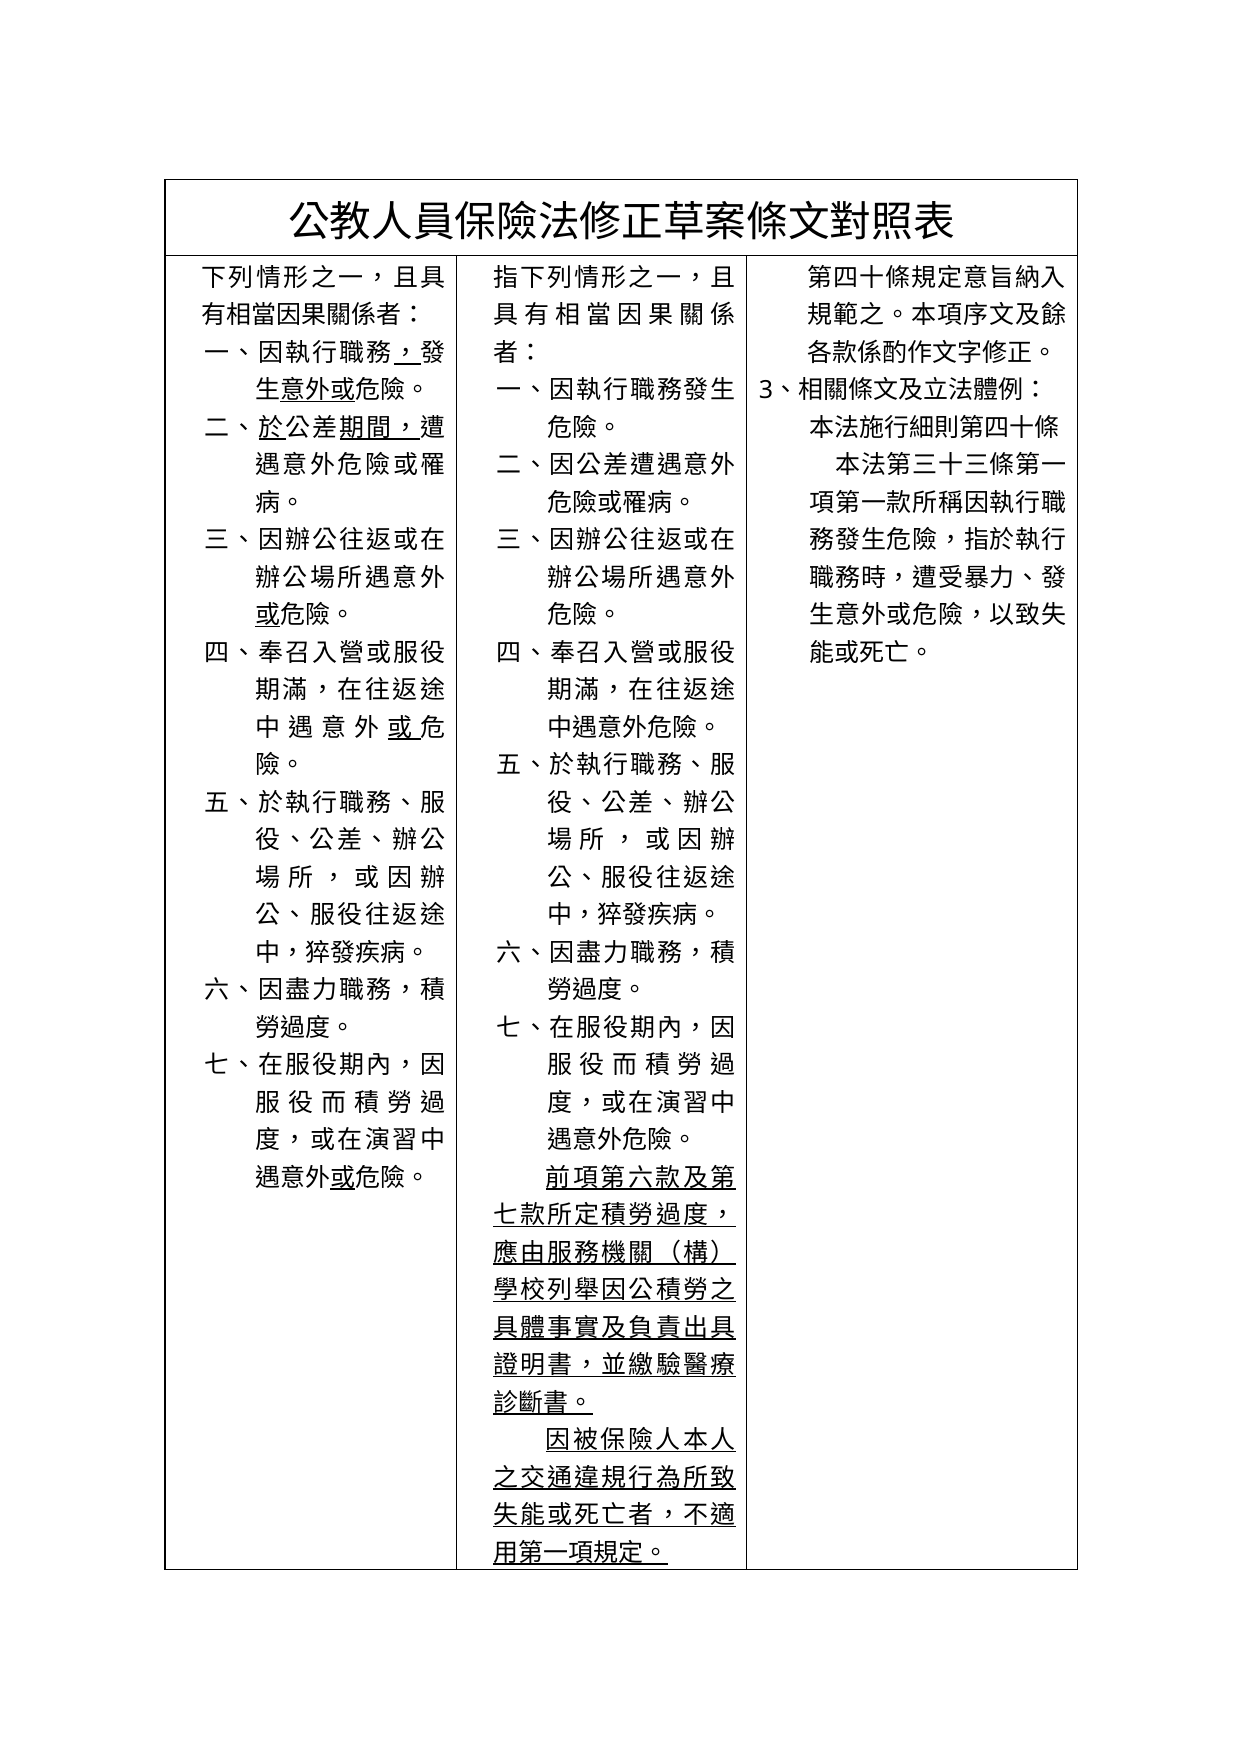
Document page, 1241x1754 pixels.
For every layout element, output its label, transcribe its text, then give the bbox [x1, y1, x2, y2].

table_cell 第四十條規定意旨納入規範之。本項序文及餘各款係酌作文字修正。 相關條文及立法體例： 本法施行細則第四十條 本法第三十三條第一項第一款所稱因執行職務發生危險，指於執行職務時，遭受暴力、發生意外或危險，以致失能或死亡。 [747, 256, 1077, 1569]
table_cell 下列情形之一，且具有相當因果關係者： 一、因執行職務，發生意外或危險。 二、於公差期間，遭遇意外危險或罹病。 三、因辦公往返或在辦公場所遇意外或危險。 四、奉召入營或服役期滿，在往返途中遇意外或危險。 五、於執行職務、服役、公差、辦公場所，或因辦公、服役往返途中，猝發疾病。 六、因盡力職務，積勞過度。 七、在服役期內，因服役而積勞過度，或在演習中遇意外或危險。 [166, 256, 456, 1569]
table_header 公教人員保險法修正草案條文對照表 [166, 180, 1077, 255]
table_cell 指下列情形之一，且具有相當因果關係者： 一、因執行職務發生危險。 二、因公差遭遇意外危險或罹病。 三、因辦公往返或在辦公場所遇意外危險。 四、奉召入營或服役期滿，在往返途中遇意外危險。 五、於執行職務、服役、公差、辦公場所，或因辦公、服役往返途中，猝發疾病。 六、因盡力職務，積勞過度。 七、在服役期內，因服役而積勞過度，或在演習中遇意外危險。 前項第六款及第七款所定積勞過度，應由服務機關（構）學校列舉因公積勞之具體事實及負責出具證明書，並繳驗醫療診斷書。 因被保險人本人之交通違規行為所致失能或死亡者，不適用第一項規定。 [457, 256, 746, 1569]
